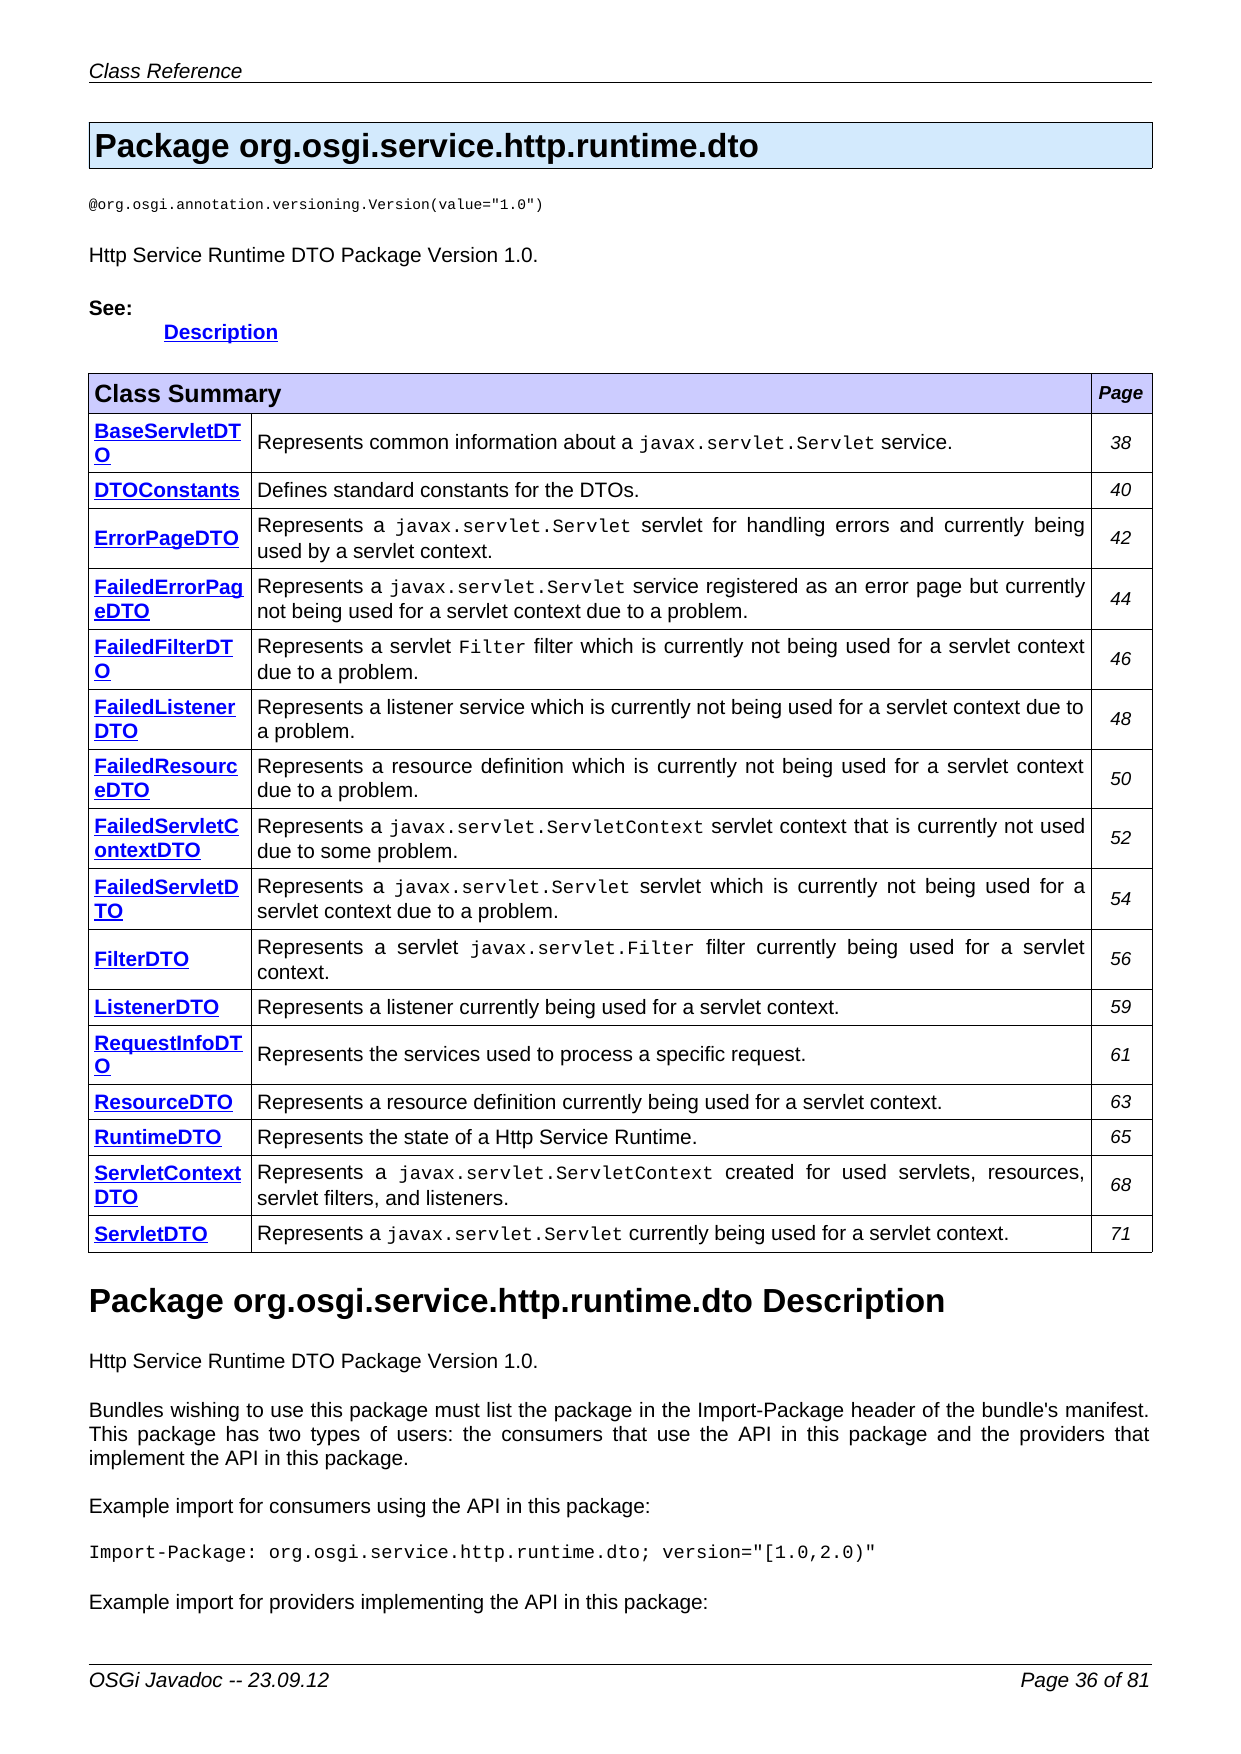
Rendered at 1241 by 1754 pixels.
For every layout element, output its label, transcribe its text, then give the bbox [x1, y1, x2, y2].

table_cell Represents a resource definition which is currently not being used for a servlet context due to a problem. [252, 750, 1091, 808]
table_cell Represents a resource definition currently being used for a servlet context. [252, 1085, 1091, 1119]
text Description [163, 320, 1152, 344]
table_cell Represents a listener service which is currently not being used for a servlet context due to a problem. [252, 690, 1091, 748]
text Http Service Runtime DTO Package Version 1.0. [88, 243, 1152, 267]
table_cell DTOConstants [89, 473, 251, 508]
table_cell FailedServletContextDTO [89, 809, 251, 868]
table_cell [1092, 630, 1152, 689]
table_cell ErrorPageDTO [89, 509, 251, 568]
table_cell [1092, 1085, 1152, 1119]
table_cell [1092, 1156, 1152, 1215]
table_cell [1092, 690, 1152, 748]
text Package org.osgi.service.http.runtime.dto Description [88, 1281, 1152, 1319]
table_cell Represents a javax.servlet.ServletContext created for used servlets, resources, servlet filters, and listeners. [252, 1156, 1091, 1215]
table_cell FailedErrorPageDTO [89, 569, 251, 629]
table_cell [1092, 869, 1152, 929]
table_cell [1092, 1216, 1152, 1252]
text @org.osgi.annotation.versioning.Version(value="1.0") [88, 197, 1152, 213]
text See: [88, 296, 1152, 320]
table_cell FilterDTO [89, 930, 251, 989]
table_cell Represents a servlet javax.servlet.Filter filter currently being used for a servlet context. [252, 930, 1091, 989]
table_cell BaseServletDTO [89, 414, 251, 472]
table_cell [1092, 509, 1152, 568]
table_cell [1092, 930, 1152, 989]
table_cell [1092, 990, 1152, 1024]
text Import-Package: org.osgi.service.http.runtime.dto; version="[1.0,2.0)" [88, 1543, 1152, 1564]
table_cell Represents a javax.servlet.Servlet currently being used for a servlet context. [252, 1216, 1091, 1252]
table_cell Represents a javax.servlet.Servlet servlet for handling errors and currently being used by a servlet context. [252, 509, 1091, 568]
subtitle Package org.osgi.service.http.runtime.dto [90, 123, 1152, 168]
table_cell FailedServletDTO [89, 869, 251, 929]
table_cell RequestInfoDTO [89, 1026, 251, 1084]
table_cell ServletContextDTO [89, 1156, 251, 1215]
table_header Class Summary [89, 374, 1091, 413]
table_cell Represents a servlet Filter filter which is currently not being used for a servlet context due to a problem. [252, 630, 1091, 689]
text Bundles wishing to use this package must list the package in the Import-Package header of the bundle's manifest. This package has two types of users: the consumers that use the API in this package and the providers that implement the API in this package. [88, 1397, 1152, 1469]
table_cell Represents a listener currently being used for a servlet context. [252, 990, 1091, 1024]
table_cell Represents the services used to process a specific request. [252, 1026, 1091, 1084]
table_cell Represents a javax.servlet.Servlet service registered as an error page but currently not being used for a servlet context due to a problem. [252, 569, 1091, 629]
table_cell Defines standard constants for the DTOs. [252, 473, 1091, 508]
table_header Page [1092, 374, 1152, 413]
table_cell [1092, 569, 1152, 629]
table_cell ServletDTO [89, 1216, 251, 1252]
table_cell Represents a javax.servlet.ServletContext servlet context that is currently not used due to some problem. [252, 809, 1091, 868]
table_cell FailedListenerDTO [89, 690, 251, 748]
table_cell Represents a javax.servlet.Servlet servlet which is currently not being used for a servlet context due to a problem. [252, 869, 1091, 929]
table_cell FailedFilterDTO [89, 630, 251, 689]
text Example import for providers implementing the API in this package: [88, 1589, 1152, 1613]
table_cell [1092, 1120, 1152, 1154]
table_cell [1092, 809, 1152, 868]
table_cell [1092, 473, 1152, 508]
table_cell ListenerDTO [89, 990, 251, 1024]
text Example import for consumers using the API in this package: [88, 1494, 1152, 1518]
table_cell ResourceDTO [89, 1085, 251, 1119]
table_cell [1092, 414, 1152, 472]
table_cell Represents common information about a javax.servlet.Servlet service. [252, 414, 1091, 472]
table_cell FailedResourceDTO [89, 750, 251, 808]
table_cell RuntimeDTO [89, 1120, 251, 1154]
table_cell [1092, 750, 1152, 808]
table_cell Represents the state of a Http Service Runtime. [252, 1120, 1091, 1154]
table_cell [1092, 1026, 1152, 1084]
text Http Service Runtime DTO Package Version 1.0. [88, 1348, 1152, 1372]
